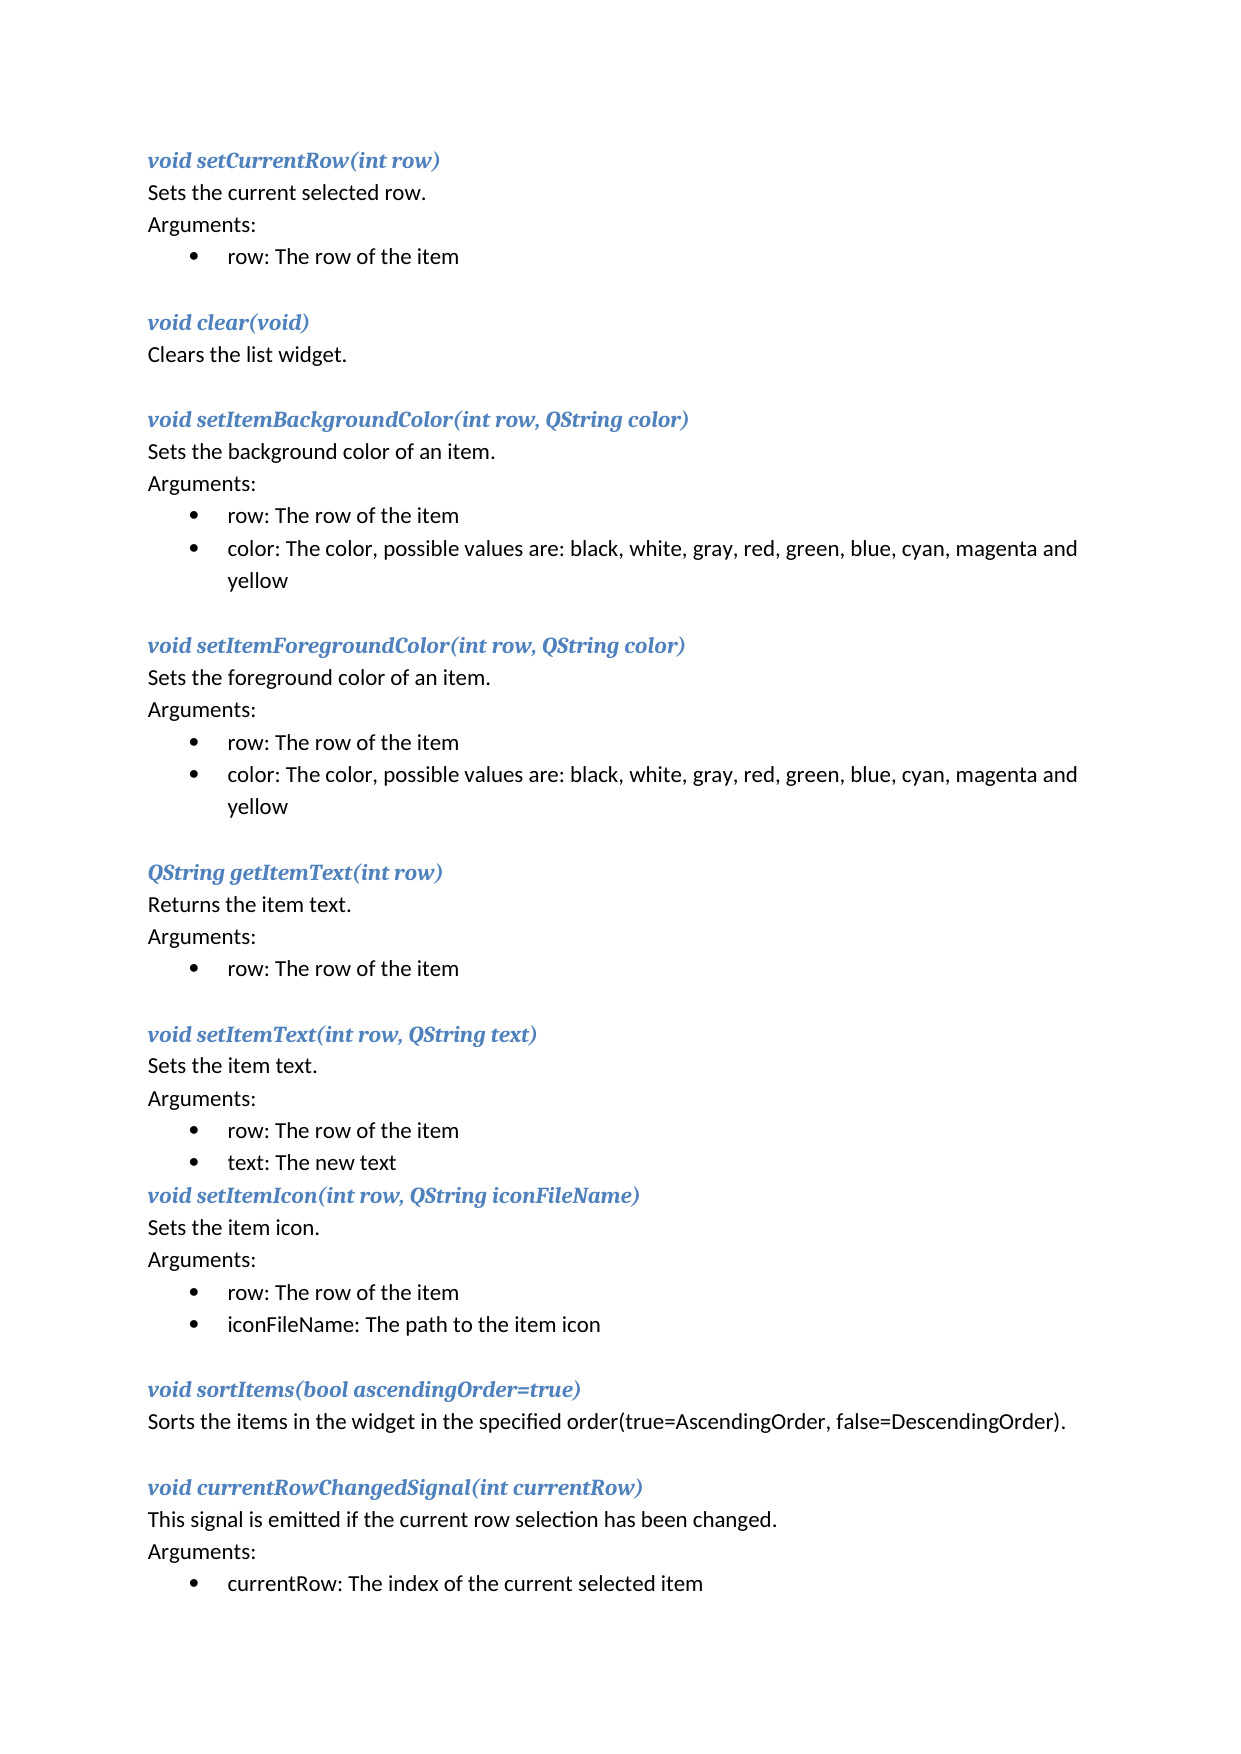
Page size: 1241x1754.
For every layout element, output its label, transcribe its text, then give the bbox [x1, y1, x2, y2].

list color: The color, possible values are: black, white, gray, red, green, blue, cyan, magenta and yellow [190, 534, 1093, 594]
list row: The row of the item [190, 242, 1093, 270]
text Arguments: [148, 696, 1093, 724]
list row: The row of the item [190, 1116, 1093, 1144]
subtitle void setItemForegroundColor(int row, QString color) [148, 633, 1093, 659]
list row: The row of the item [190, 954, 1093, 982]
text Arguments: [148, 1084, 1093, 1112]
subtitle QString getItemText(int row) [148, 859, 1093, 886]
list Arguments: [148, 922, 1093, 950]
list row: The row of the item [190, 502, 1093, 529]
text Returns the item text. [148, 890, 1093, 918]
subtitle void clear(void) [148, 309, 1093, 336]
subtitle void setItemBackgroundColor(int row, QString color) [148, 407, 1093, 433]
text Arguments: [148, 469, 1093, 497]
text Sorts the items in the widget in the specified order(true=AscendingOrder, false=DescendingOrder). [148, 1407, 1093, 1436]
list text: The new text [190, 1148, 1093, 1176]
text Clears the list widget. [148, 340, 1093, 368]
list iconFileName: The path to the item icon [190, 1310, 1093, 1338]
text Arguments: [148, 1246, 1093, 1274]
subtitle void setItemText(int row, QString text) [148, 1021, 1093, 1048]
text Sets the current selected row. [148, 178, 1093, 206]
subtitle void currentRowChangedSignal(int currentRow) [148, 1475, 1093, 1501]
text Sets the foreground color of an item. [148, 663, 1093, 691]
text Arguments: [148, 1537, 1093, 1565]
list row: The row of the item [190, 1278, 1093, 1306]
list currentRow: The index of the current selected item [190, 1569, 1093, 1597]
text Sets the item text. [148, 1052, 1093, 1079]
text Sets the item icon. [148, 1213, 1093, 1241]
text Sets the background color of an item. [148, 437, 1093, 465]
text This signal is emitted if the current row selection has been changed. [148, 1505, 1093, 1533]
list color: The color, possible values are: black, white, gray, red, green, blue, cyan, magenta and yellow [190, 760, 1093, 820]
text Arguments: [148, 210, 1093, 238]
subtitle void setItemIcon(int row, QString iconFileName) [148, 1183, 1093, 1209]
subtitle void sortItems(bool ascendingOrder=true) [148, 1377, 1093, 1404]
list row: The row of the item [190, 728, 1093, 756]
subtitle void setCurrentRow(int row) [148, 148, 1093, 174]
